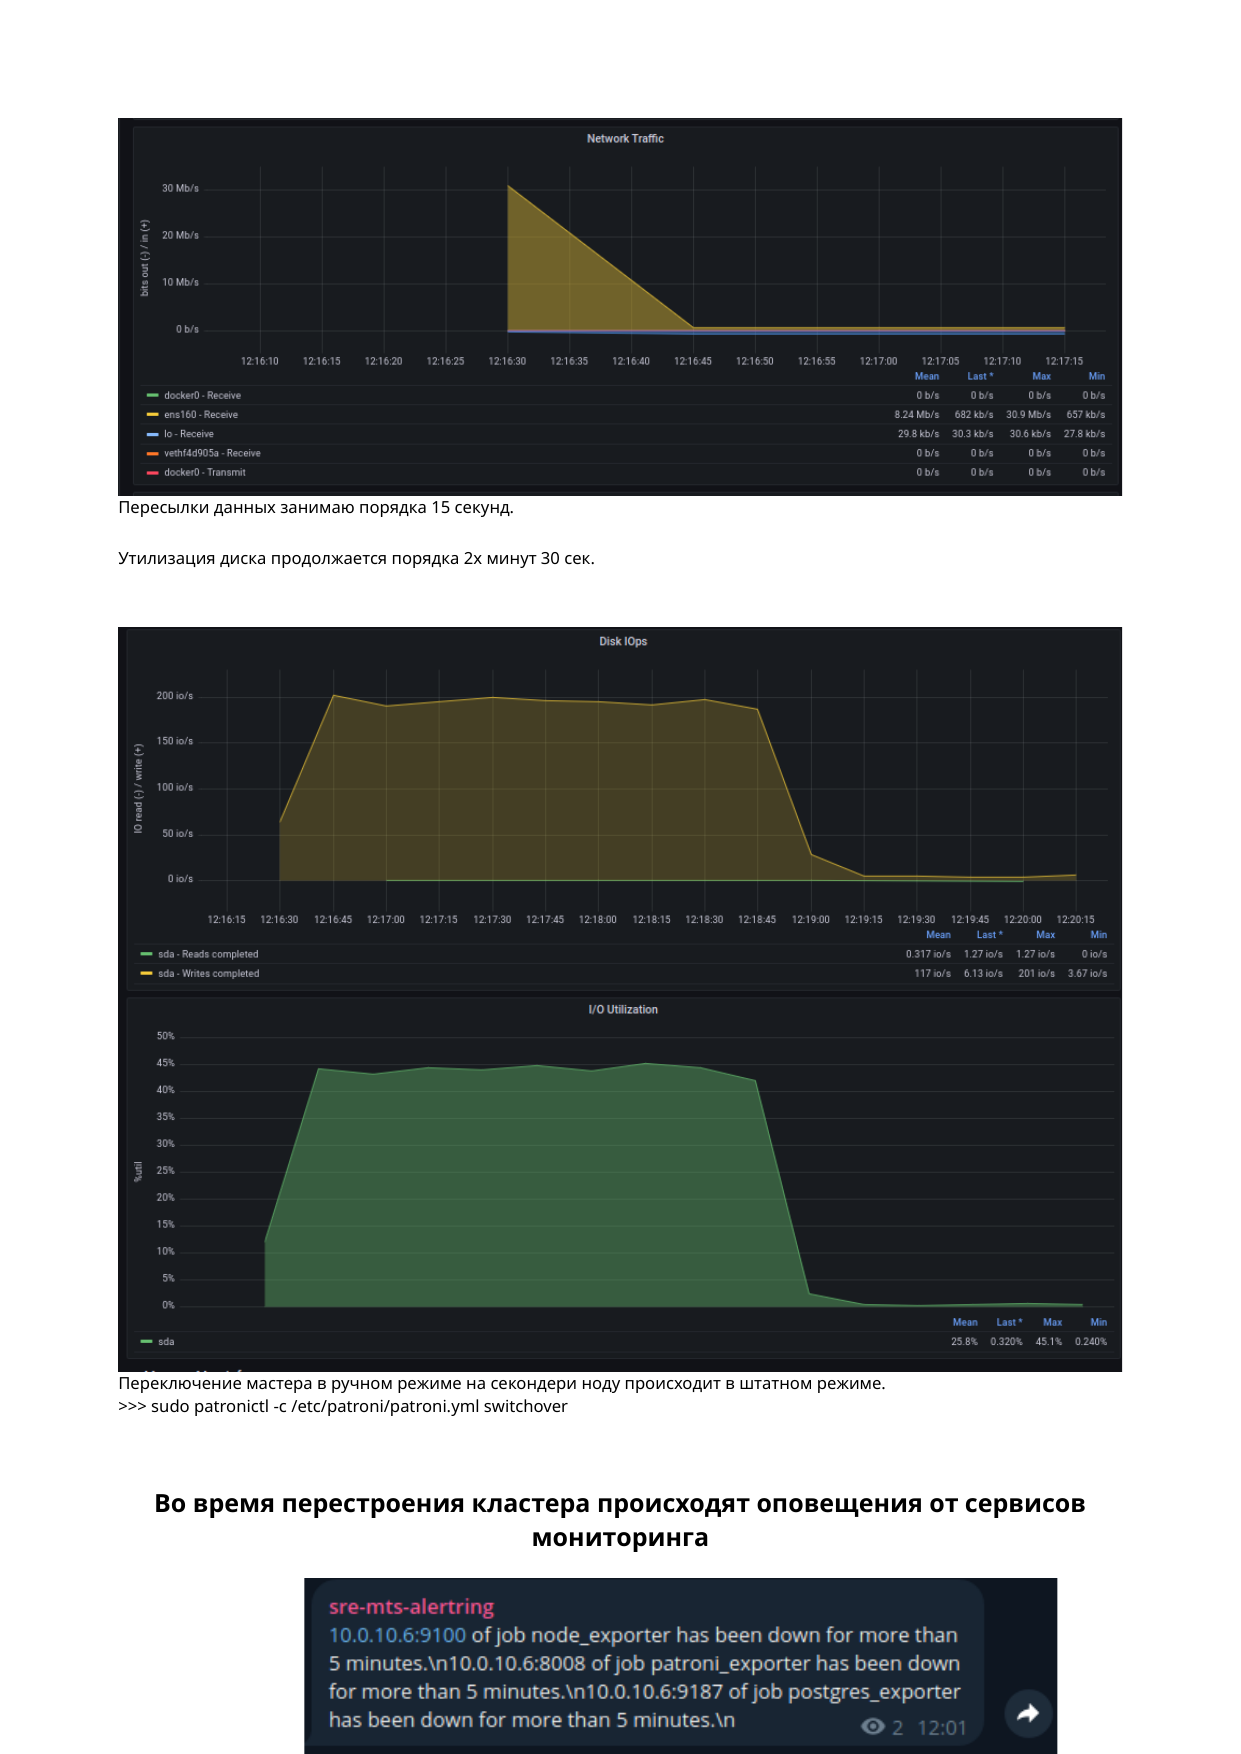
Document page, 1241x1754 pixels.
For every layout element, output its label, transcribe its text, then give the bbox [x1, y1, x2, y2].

picture [118, 627, 1123, 1372]
text Пересылки данных занимаю порядка 15 секунд. [118, 496, 1122, 518]
picture [304, 1578, 1058, 1754]
text >>> sudo patronictl -c /etc/patroni/patroni.yml switchover [118, 1394, 1122, 1417]
text Переключение мастера в ручном режиме на секондери ноду происходит в штатном режиме. [118, 1372, 1122, 1394]
picture [118, 118, 1123, 496]
text Утилизация диска продолжается порядка 2х минут 30 сек. [118, 547, 1122, 569]
text Во время перестроения кластера происходят оповещения от сервисов мониторинга [118, 1485, 1122, 1553]
